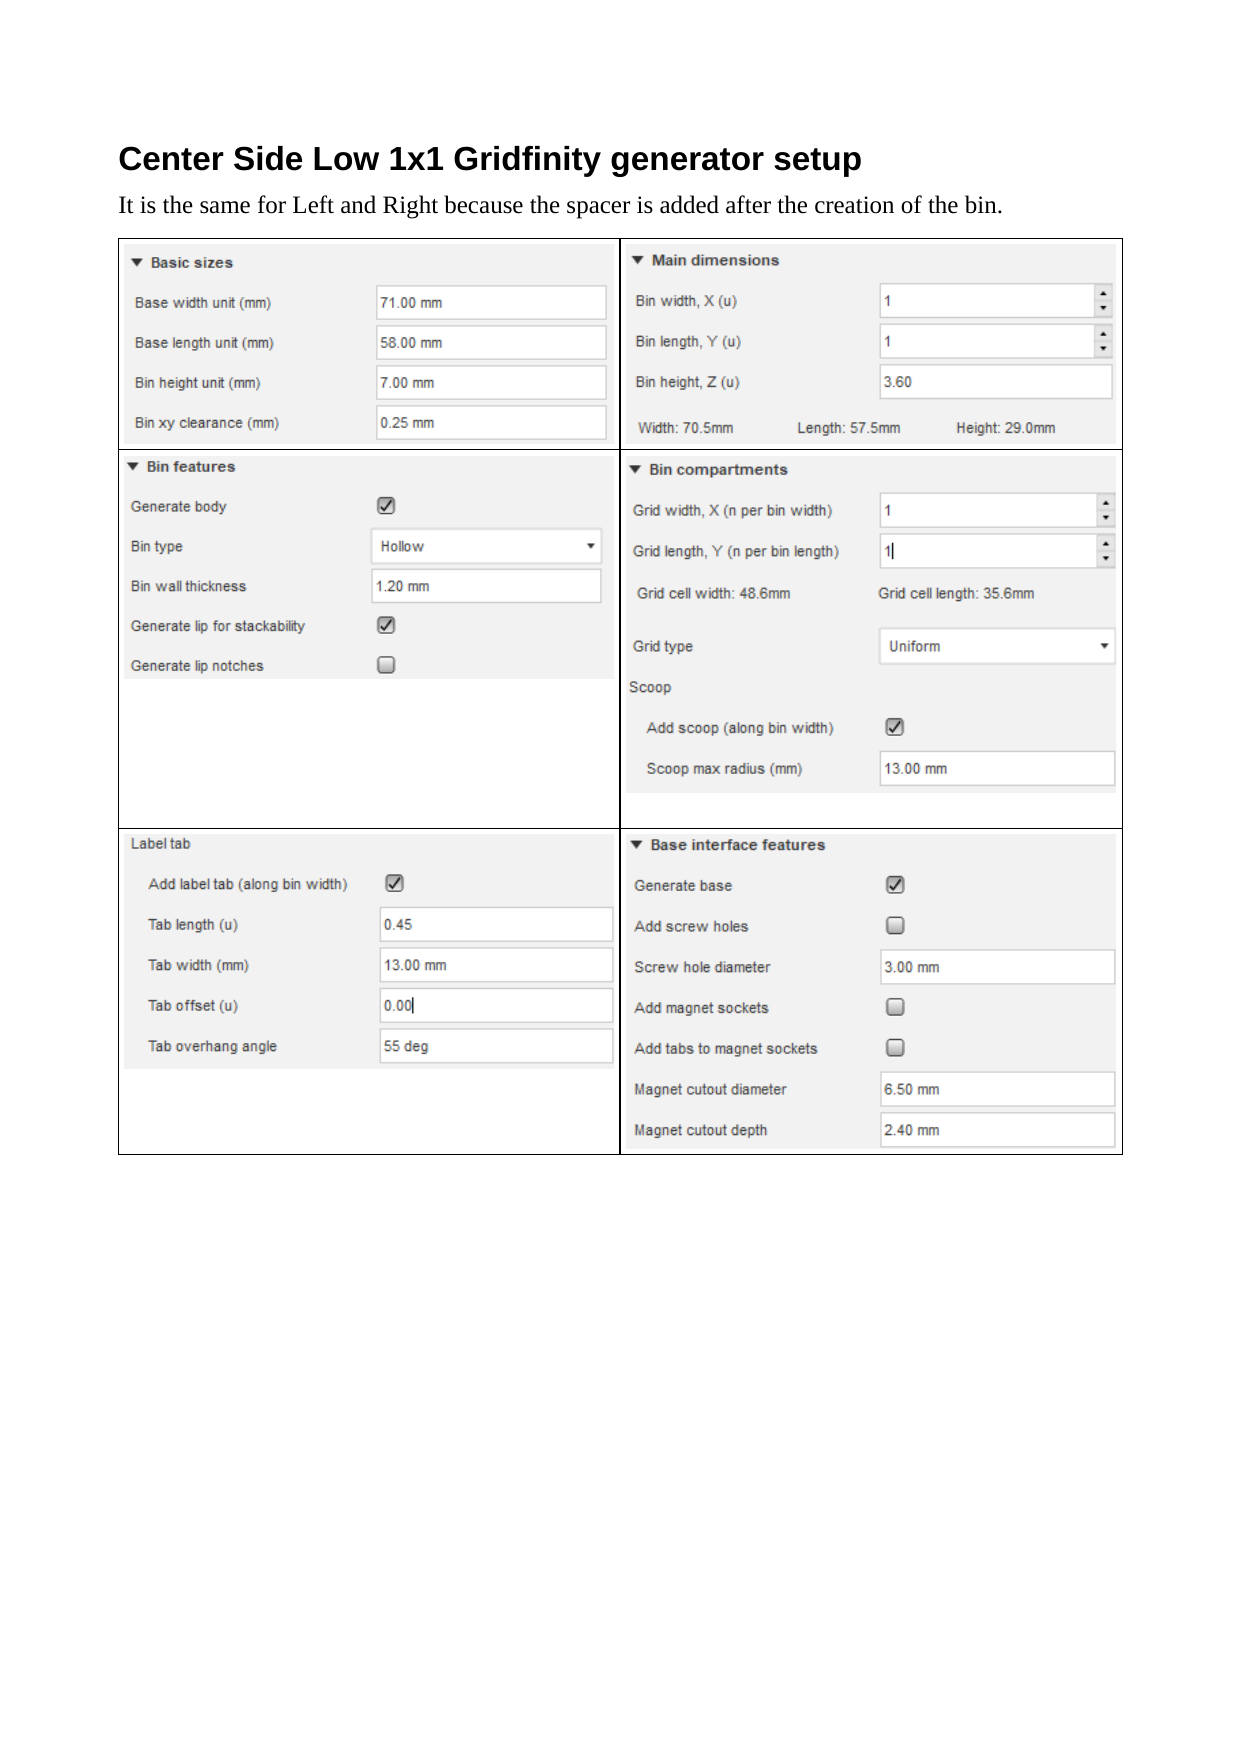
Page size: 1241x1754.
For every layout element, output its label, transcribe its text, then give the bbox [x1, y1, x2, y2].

table_cell [621, 829, 1122, 1154]
table_cell [119, 829, 619, 1154]
picture [625, 456, 1117, 793]
table_cell [119, 450, 619, 827]
table_header [621, 239, 1122, 449]
picture [625, 834, 1117, 1149]
picture [123, 456, 615, 679]
picture [123, 244, 615, 444]
text It is the same for Left and Right because the spacer is added after the creation of the bin. [118, 190, 1122, 219]
picture [123, 834, 615, 1069]
table_header [119, 239, 619, 449]
picture [625, 244, 1117, 444]
subtitle Center Side Low 1x1 Gridfinity generator setup [118, 139, 1122, 177]
table_cell [621, 450, 1122, 827]
